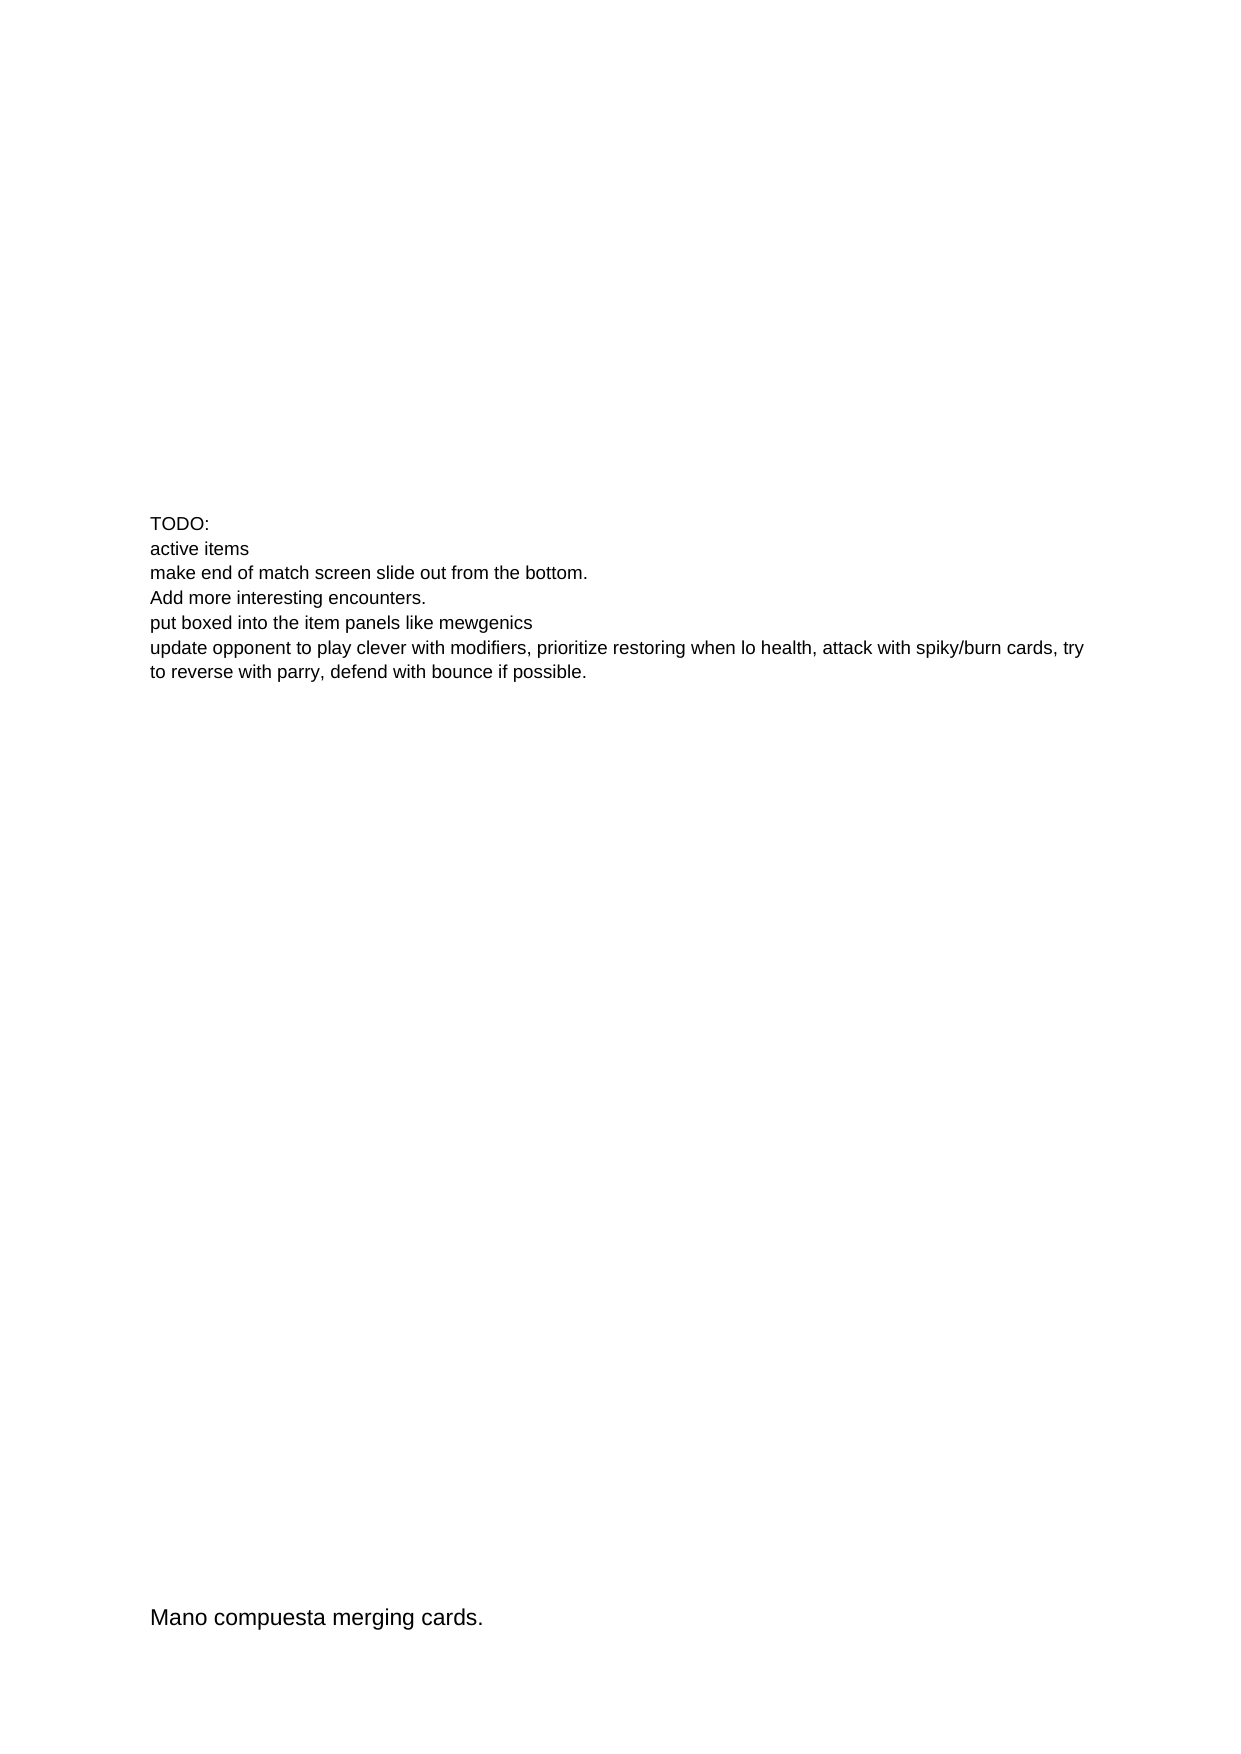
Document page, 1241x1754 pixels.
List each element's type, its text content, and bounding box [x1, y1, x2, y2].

text put boxed into the item panels like mewgenics [150, 612, 1090, 633]
text make end of match screen slide out from the bottom. [150, 562, 1090, 584]
text Add more interesting encounters. [150, 587, 1090, 608]
text update opponent to play clever with modifiers, prioritize restoring when lo health, attack with spiky/burn cards, try to reverse with parry, defend with bounce if possible. [150, 636, 1090, 683]
text TODO: [150, 512, 1090, 534]
text active items [150, 537, 1090, 559]
